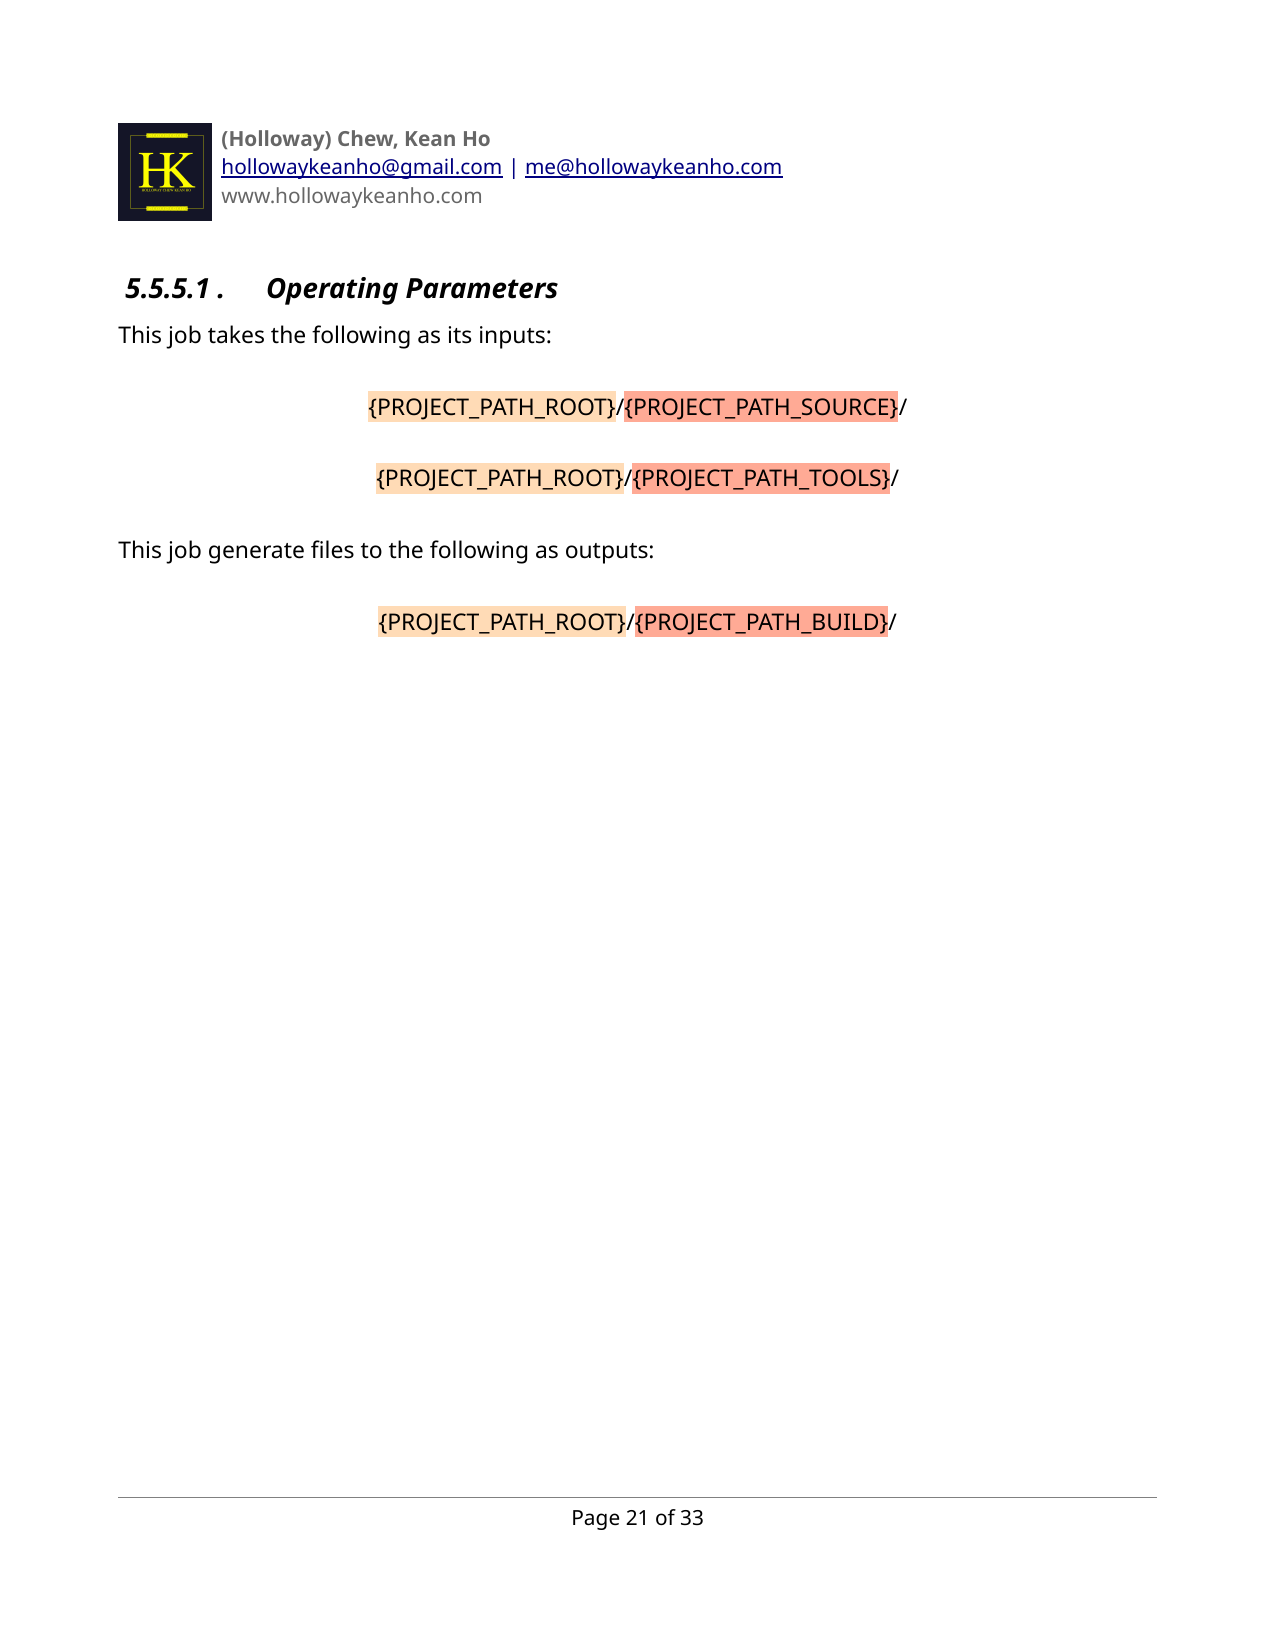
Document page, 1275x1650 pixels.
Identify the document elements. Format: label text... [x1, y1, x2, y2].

text This job generate files to the following as outputs: [118, 534, 1157, 566]
subtitle Operating Parameters [118, 268, 1157, 306]
text This job takes the following as its inputs: [118, 319, 1157, 350]
picture [118, 123, 212, 221]
text {PROJECT_PATH_ROOT}/{PROJECT_PATH_TOOLS}/ [118, 462, 1157, 494]
text {PROJECT_PATH_ROOT}/{PROJECT_PATH_BUILD}/ [118, 606, 1157, 637]
text {PROJECT_PATH_ROOT}/{PROJECT_PATH_SOURCE}/ [118, 391, 1157, 422]
